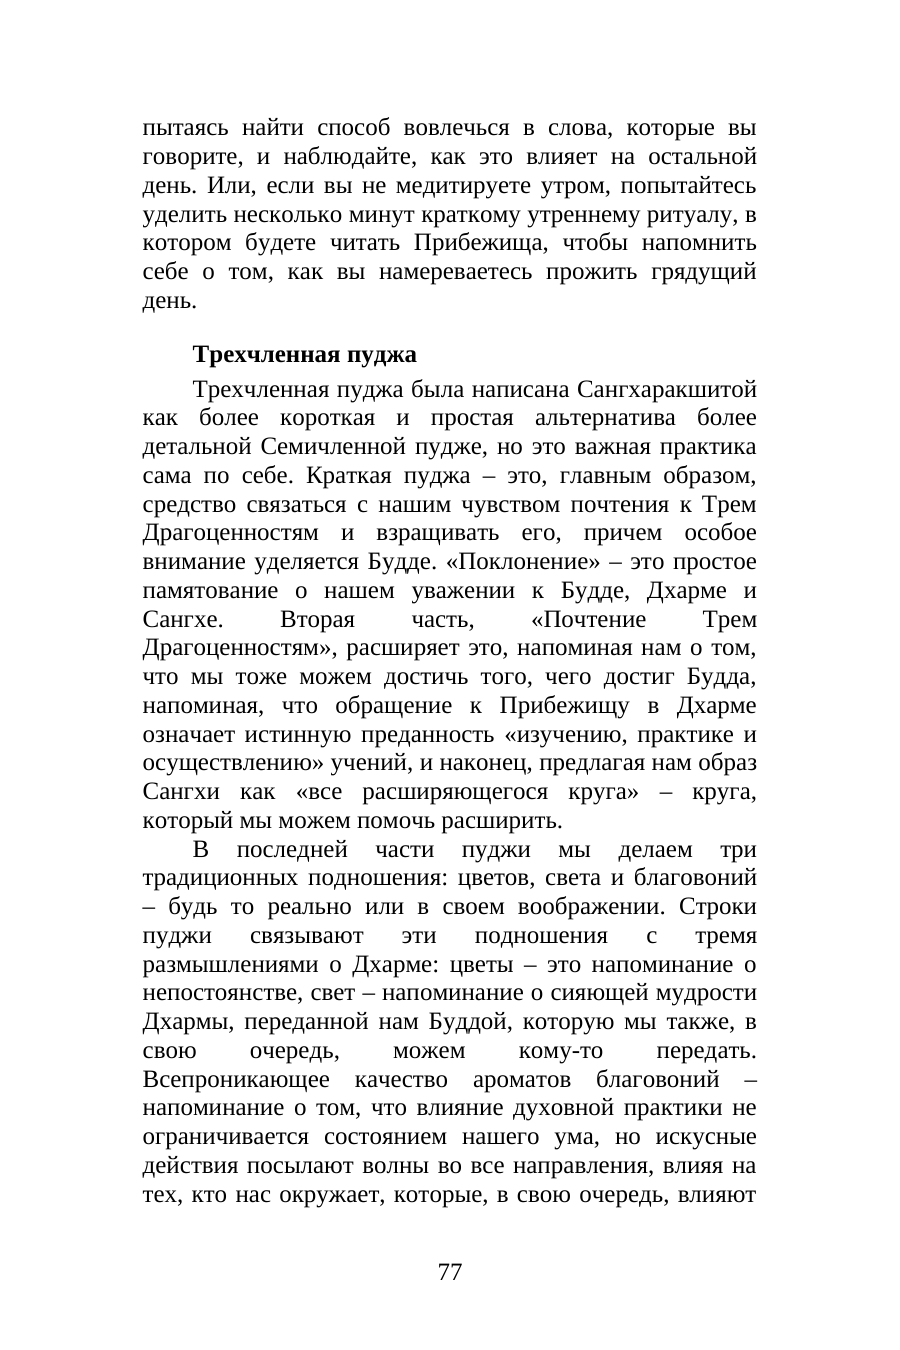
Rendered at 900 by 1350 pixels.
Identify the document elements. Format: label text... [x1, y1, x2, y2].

subtitle Трехчленная пуджа [142, 339, 757, 367]
text пытаясь найти способ вовлечься в слова, которые вы говорите, и наблюдайте, как это влияет на остальной день. Или, если вы не медитируете утром, попытайтесь уделить несколько минут краткому утреннему ритуалу, в котором будете читать Прибежища, чтобы напомнить себе о том, как вы намереваетесь прожить грядущий день. [142, 112, 757, 314]
text Трехчленная пуджа была написана Сангхаракшитой как более короткая и простая альтернатива более детальной Семичленной пудже, но это важная практика сама по себе. Краткая пуджа – это, главным образом, средство связаться с нашим чувством почтения к Трем Драгоценностям и взращивать его, причем особое внимание уделяется Будде. «Поклонение» – это простое памятование о нашем уважении к Будде, Дхарме и Сангхе. Вторая часть, «Почтение Трем Драгоценностям», расширяет это, напоминая нам о том, что мы тоже можем достичь того, чего достиг Будда, напоминая, что обращение к Прибежищу в Дхарме означает истинную преданность «изучению, практике и осуществлению» учений, и наконец, предлагая нам образ Сангхи как «все расширяющегося круга» – круга, который мы можем помочь расширить. [142, 374, 757, 834]
text В последней части пуджи мы делаем три традиционных подношения: цветов, света и благовоний – будь то реально или в своем воображении. Строки пуджи связывают эти подношения с тремя размышлениями о Дхарме: цветы – это напоминание о непостоянстве, свет – напоминание о сияющей мудрости Дхармы, переданной нам Буддой, которую мы также, в свою очередь, можем кому-то передать. Всепроникающее качество ароматов благовоний – напоминание о том, что влияние духовной практики не ограничивается состоянием нашего ума, но искусные действия посылают волны во все направления, влияя на тех, кто нас окружает, которые, в свою очередь, влияют [142, 834, 757, 1207]
